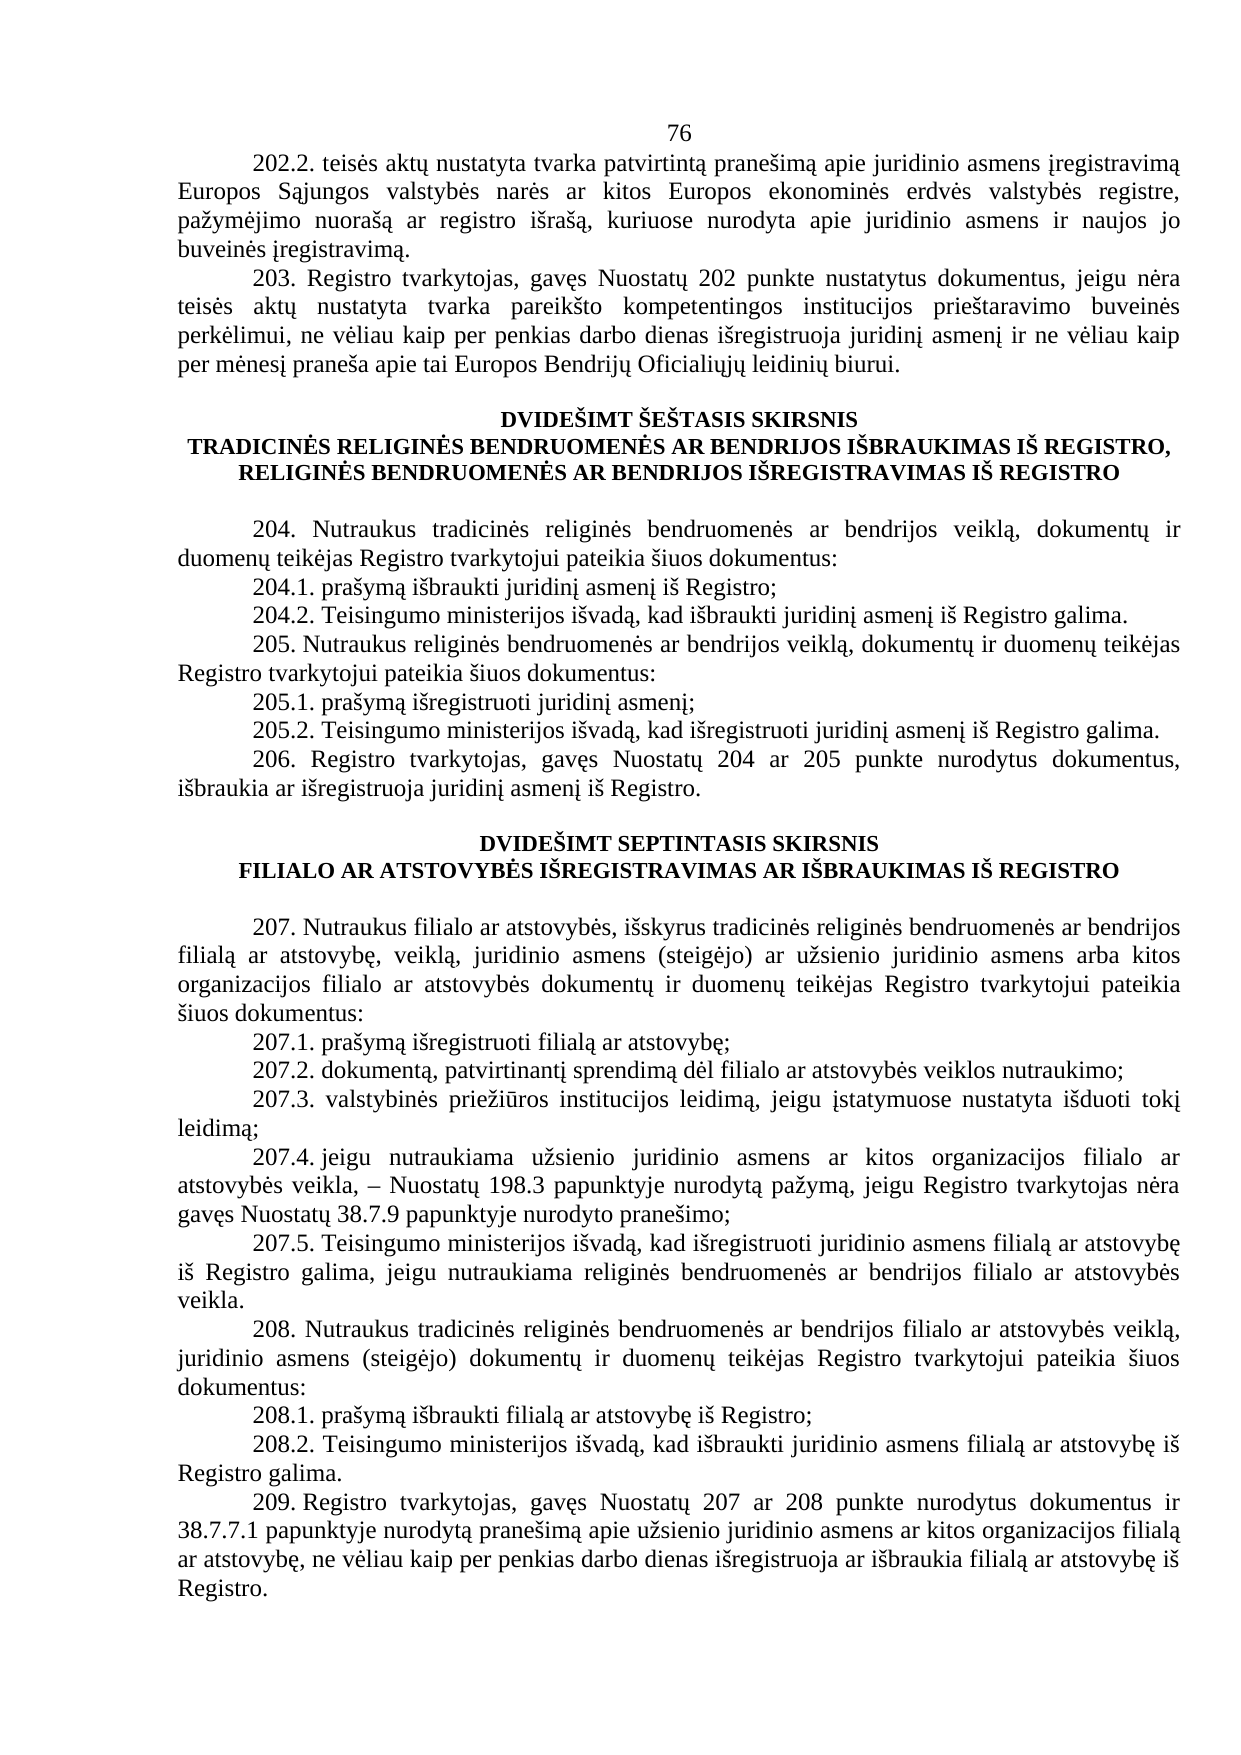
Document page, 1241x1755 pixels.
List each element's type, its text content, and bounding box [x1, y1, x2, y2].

text FILIALO AR ATSTOVYBĖS IŠREGISTRAVIMAS AR IŠBRAUKIMAS IŠ REGISTRO [177, 857, 1181, 883]
text 205.1. prašymą išregistruoti juridinį asmenį; [177, 687, 1181, 715]
text DVIDEŠIMT SEPTINTASIS SKIRSNIS [177, 830, 1181, 857]
text 204.2. Teisingumo ministerijos išvadą, kad išbraukti juridinį asmenį iš Registro galima. [177, 600, 1181, 629]
text 208.2. Teisingumo ministerijos išvadą, kad išbraukti juridinio asmens filialą ar atstovybę iš Registro galima. [177, 1429, 1181, 1487]
text 207.5. Teisingumo ministerijos išvadą, kad išregistruoti juridinio asmens filialą ar atstovybę iš Registro galima, jeigu nutraukiama religinės bendruomenės ar bendrijos filialo ar atstovybės veikla. [177, 1228, 1181, 1314]
text 205. Nutraukus religinės bendruomenės ar bendrijos veiklą, dokumentų ir duomenų teikėjas Registro tvarkytojui pateikia šiuos dokumentus: [177, 629, 1181, 687]
text 206. Registro tvarkytojas, gavęs Nuostatų 204 ar 205 punkte nurodytus dokumentus, išbraukia ar išregistruoja juridinį asmenį iš Registro. [177, 744, 1181, 802]
text 202.2. teisės aktų nustatyta tvarka patvirtintą pranešimą apie juridinio asmens įregistravimą Europos Sąjungos valstybės narės ar kitos Europos ekonominės erdvės valstybės registre, pažymėjimo nuorašą ar registro išrašą, kuriuose nurodyta apie juridinio asmens ir naujos jo buveinės įregistravimą. [177, 148, 1181, 263]
text 204. Nutraukus tradicinės religinės bendruomenės ar bendrijos veiklą, dokumentų ir duomenų teikėjas Registro tvarkytojui pateikia šiuos dokumentus: [177, 514, 1181, 572]
text 204.1. prašymą išbraukti juridinį asmenį iš Registro; [177, 572, 1181, 600]
text 207.4. jeigu nutraukiama užsienio juridinio asmens ar kitos organizacijos filialo ar atstovybės veikla, – Nuostatų 198.3 papunktyje nurodytą pažymą, jeigu Registro tvarkytojas nėra gavęs Nuostatų 38.7.9 papunktyje nurodyto pranešimo; [177, 1142, 1181, 1228]
text 207.1. prašymą išregistruoti filialą ar atstovybę; [177, 1027, 1181, 1056]
text 207.3. valstybinės priežiūros institucijos leidimą, jeigu įstatymuose nustatyta išduoti tokį leidimą; [177, 1084, 1181, 1142]
text 208.1. prašymą išbraukti filialą ar atstovybę iš Registro; [177, 1401, 1181, 1429]
text 207.2. dokumentą, patvirtinantį sprendimą dėl filialo ar atstovybės veiklos nutraukimo; [177, 1056, 1181, 1084]
text TRADICINĖS RELIGINĖS BENDRUOMENĖS AR BENDRIJOS IŠBRAUKIMAS IŠ REGISTRO, RELIGINĖS BENDRUOMENĖS AR BENDRIJOS IŠREGISTRAVIMAS IŠ REGISTRO [177, 433, 1181, 485]
text 209. Registro tvarkytojas, gavęs Nuostatų 207 ar 208 punkte nurodytus dokumentus ir 38.7.7.1 papunktyje nurodytą pranešimą apie užsienio juridinio asmens ar kitos organizacijos filialą ar atstovybę, ne vėliau kaip per penkias darbo dienas išregistruoja ar išbraukia filialą ar atstovybę iš Registro. [177, 1487, 1181, 1602]
text 207. Nutraukus filialo ar atstovybės, išskyrus tradicinės religinės bendruomenės ar bendrijos filialą ar atstovybę, veiklą, juridinio asmens (steigėjo) ar užsienio juridinio asmens arba kitos organizacijos filialo ar atstovybės dokumentų ir duomenų teikėjas Registro tvarkytojui pateikia šiuos dokumentus: [177, 912, 1181, 1027]
text 203. Registro tvarkytojas, gavęs Nuostatų 202 punkte nustatytus dokumentus, jeigu nėra teisės aktų nustatyta tvarka pareikšto kompetentingos institucijos prieštaravimo buveinės perkėlimui, ne vėliau kaip per penkias darbo dienas išregistruoja juridinį asmenį ir ne vėliau kaip per mėnesį praneša apie tai Europos Bendrijų Oficialiųjų leidinių biurui. [177, 263, 1181, 378]
text 208. Nutraukus tradicinės religinės bendruomenės ar bendrijos filialo ar atstovybės veiklą, juridinio asmens (steigėjo) dokumentų ir duomenų teikėjas Registro tvarkytojui pateikia šiuos dokumentus: [177, 1314, 1181, 1401]
text DVIDEŠIMT ŠEŠTASIS SKIRSNIS [177, 406, 1181, 433]
text 205.2. Teisingumo ministerijos išvadą, kad išregistruoti juridinį asmenį iš Registro galima. [177, 715, 1181, 744]
